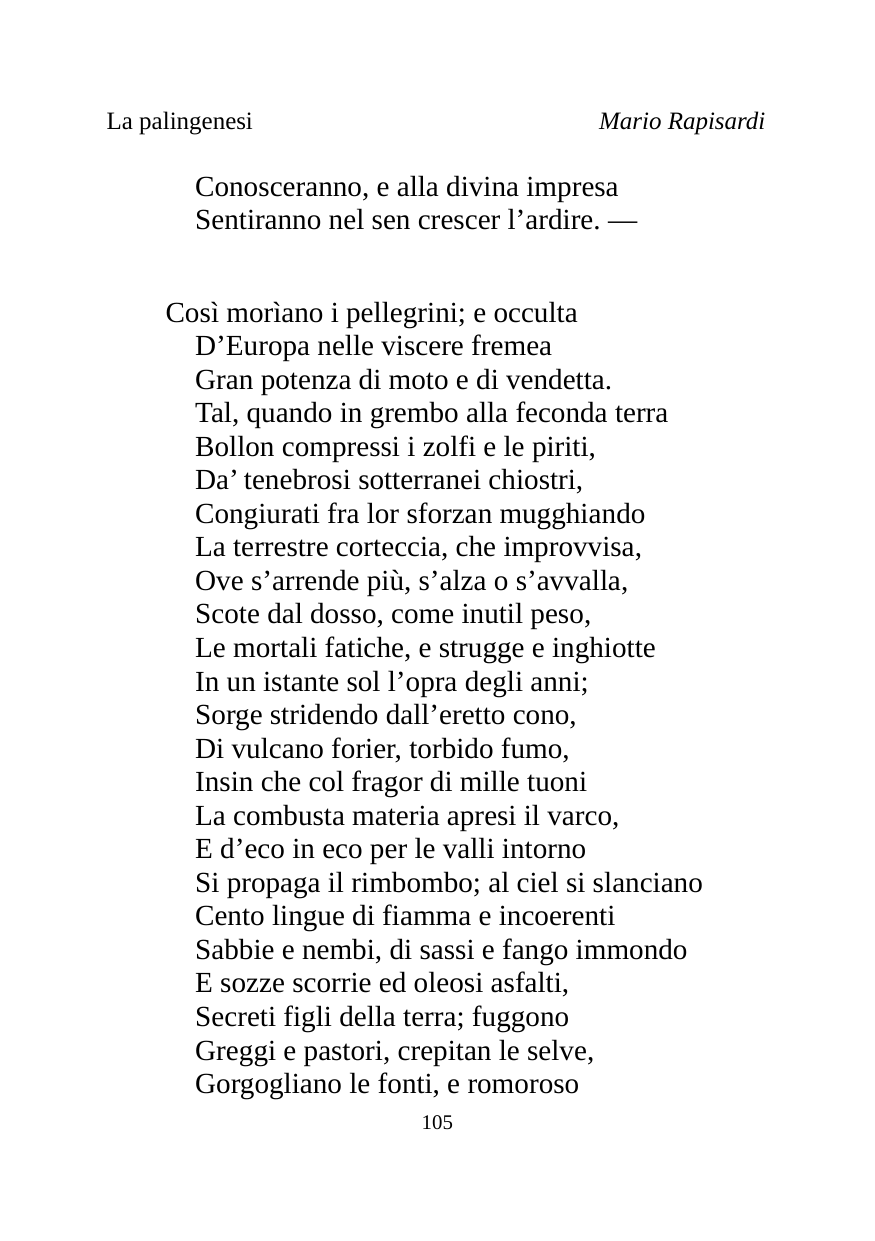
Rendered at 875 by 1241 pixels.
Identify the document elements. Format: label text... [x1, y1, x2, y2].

text Conosceranno, e alla divina impresa Sentiranno nel sen crescer l’ardire. — [165, 169, 768, 236]
text Così morìano i pellegrini; e occulta D’Europa nelle viscere fremea Gran potenza di moto e di vendetta. Tal, quando in grembo alla feconda terra Bollon compressi i zolfi e le piriti, Da’ tenebrosi sotterranei chiostri, Congiurati fra lor sforzan mugghiando La terrestre corteccia, che improvvisa, Ove s’arrende più, s’alza o s’avvalla, Scote dal dosso, come inutil peso, Le mortali fatiche, e strugge e inghiotte In un istante sol l’opra degli anni; Sorge stridendo dall’eretto cono, Di vulcano forier, torbido fumo, Insin che col fragor di mille tuoni La combusta materia apresi il varco, E d’eco in eco per le valli intorno Si propaga il rimbombo; al ciel si slanciano Cento lingue di fiamma e incoerenti Sabbie e nembi, di sassi e fango immondo E sozze scorrie ed oleosi asfalti, Secreti figli della terra; fuggono Greggi e pastori, crepitan le selve, Gorgogliano le fonti, e romoroso [165, 295, 768, 1100]
